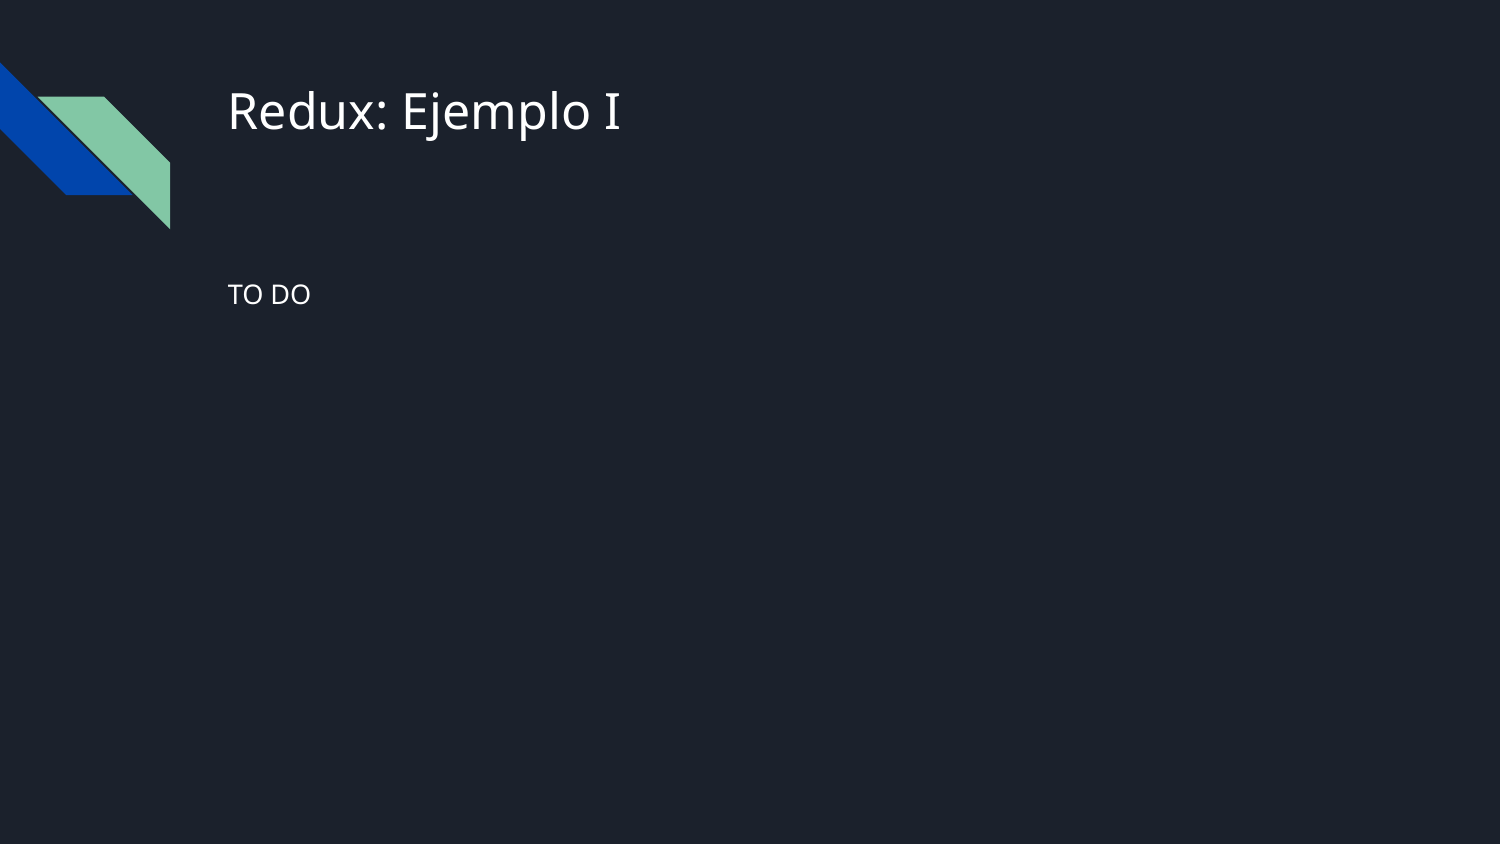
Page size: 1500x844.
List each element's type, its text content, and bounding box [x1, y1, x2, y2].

list TO DO [212, 257, 1368, 735]
title Redux: Ejemplo I [212, 64, 1368, 215]
